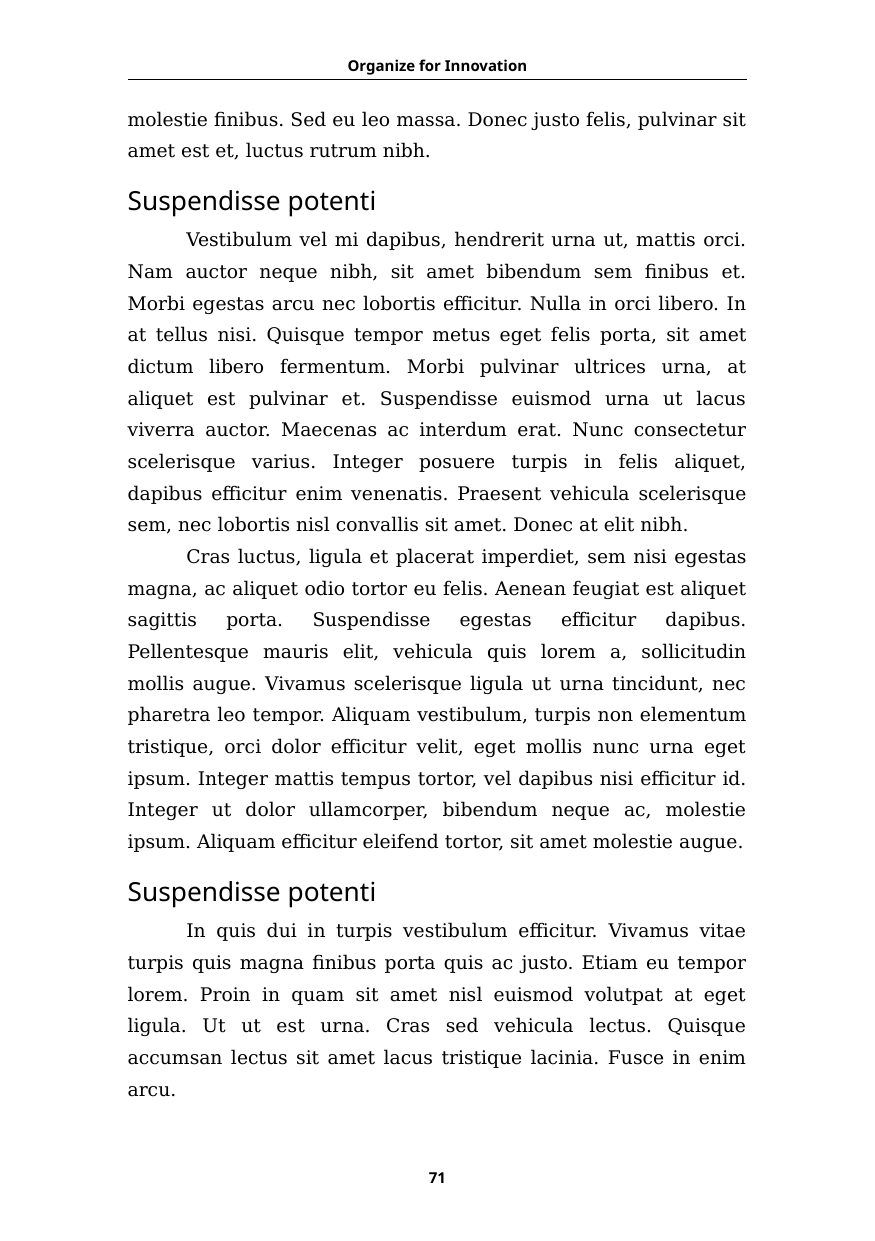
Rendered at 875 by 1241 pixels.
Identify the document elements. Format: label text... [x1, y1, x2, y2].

text In quis dui in turpis vestibulum efficitur. Vivamus vitae turpis quis magna finibus porta quis ac justo. Etiam eu tempor lorem. Proin in quam sit amet nisl euismod volutpat at eget ligula. Ut ut est urna. Cras sed vehicula lectus. Quisque accumsan lectus sit amet lacus tristique lacinia. Fusce in enim arcu. [127, 920, 747, 1100]
text molestie finibus. Sed eu leo massa. Donec justo felis, pulvinar sit amet est et, luctus rutrum nibh. [127, 109, 747, 162]
text Vestibulum vel mi dapibus, hendrerit urna ut, mattis orci. Nam auctor neque nibh, sit amet bibendum sem finibus et. Morbi egestas arcu nec lobortis efficitur. Nulla in orci libero. In at tellus nisi. Quisque tempor metus eget felis porta, sit amet dictum libero fermentum. Morbi pulvinar ultrices urna, at aliquet est pulvinar et. Suspendisse euismod urna ut lacus viverra auctor. Maecenas ac interdum erat. Nunc consectetur scelerisque varius. Integer posuere turpis in felis aliquet, dapibus efficitur enim venenatis. Praesent vehicula scelerisque sem, nec lobortis nisl convallis sit amet. Donec at elit nibh. [127, 229, 747, 536]
text Cras luctus, ligula et placerat imperdiet, sem nisi egestas magna, ac aliquet odio tortor eu felis. Aenean feugiat est aliquet sagittis porta. Suspendisse egestas efficitur dapibus. Pellentesque mauris elit, vehicula quis lorem a, sollicitudin mollis augue. Vivamus scelerisque ligula ut urna tincidunt, nec pharetra leo tempor. Aliquam vestibulum, turpis non elementum tristique, orci dolor efficitur velit, eget mollis nunc urna eget ipsum. Integer mattis tempus tortor, vel dapibus nisi efficitur id. Integer ut dolor ullamcorper, bibendum neque ac, molestie ipsum. Aliquam efficitur eleifend tortor, sit amet molestie augue. [127, 546, 747, 853]
subtitle Suspendisse potenti [127, 187, 747, 217]
subtitle Suspendisse potenti [127, 877, 747, 908]
